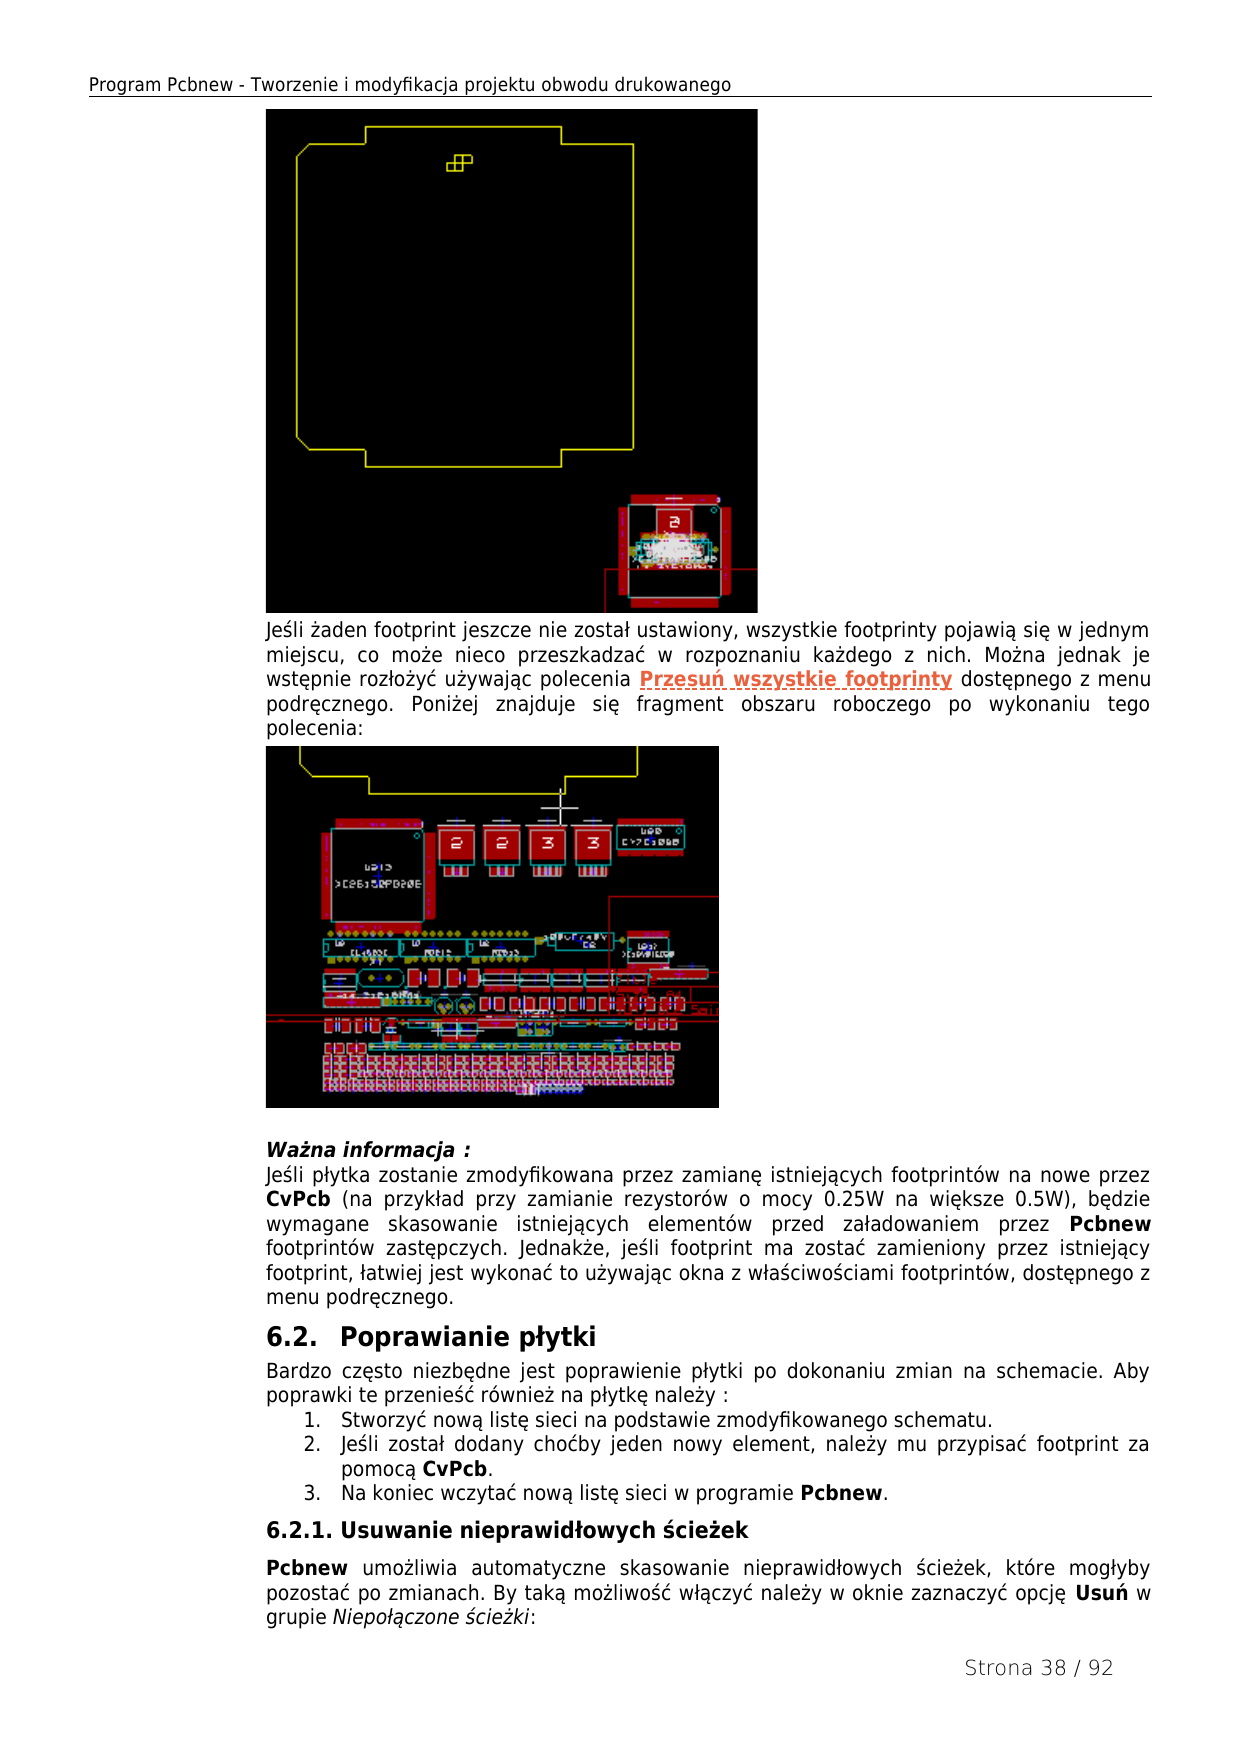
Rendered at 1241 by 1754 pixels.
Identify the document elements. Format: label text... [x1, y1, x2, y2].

list Na koniec wczytać nową listę sieci w programie Pcbnew. [303, 1481, 1152, 1506]
text Bardzo często niezbędne jest poprawienie płytki po dokonaniu zmian na schemacie. Aby poprawki te przenieść również na płytkę należy : [266, 1359, 1152, 1408]
text Jeśli płytka zostanie zmodyfikowana przez zamianę istniejących footprintów na nowe przez CvPcb (na przykład przy zamianie rezystorów o mocy 0.25W na większe 0.5W), będzie wymagane skasowanie istniejących elementów przed załadowaniem przez Pcbnew footprintów zastępczych. Jednakże, jeśli footprint ma zostać zamieniony przez istniejący footprint, łatwiej jest wykonać to używając okna z właściwościami footprintów, dostępnego z menu podręcznego. [266, 1163, 1152, 1309]
list Stworzyć nową listę sieci na podstawie zmodyfikowanego schematu. [303, 1408, 1152, 1432]
list Jeśli został dodany choćby jeden nowy element, należy mu przypisać footprint za pomocą CvPcb. [303, 1432, 1152, 1481]
subtitle Usuwanie nieprawidłowych ścieżek [266, 1517, 1152, 1544]
text Ważna informacja : [266, 1138, 1152, 1163]
subtitle Poprawianie płytki [266, 1321, 1152, 1353]
text Jeśli żaden footprint jeszcze nie został ustawiony, wszystkie footprinty pojawią się w jednym miejscu, co może nieco przeszkadzać w rozpoznaniu każdego z nich. Można jednak je wstępnie rozłożyć używając polecenia Przesuń wszystkie footprinty dostępnego z menu podręcznego. Poniżej znajduje się fragment obszaru roboczego po wykonaniu tego polecenia: [266, 618, 1152, 741]
text Pcbnew umożliwia automatyczne skasowanie nieprawidłowych ścieżek, które mogłyby pozostać po zmianach. By taką możliwość włączyć należy w oknie zaznaczyć opcję Usuń w grupie Niepołączone ścieżki: [266, 1556, 1152, 1629]
